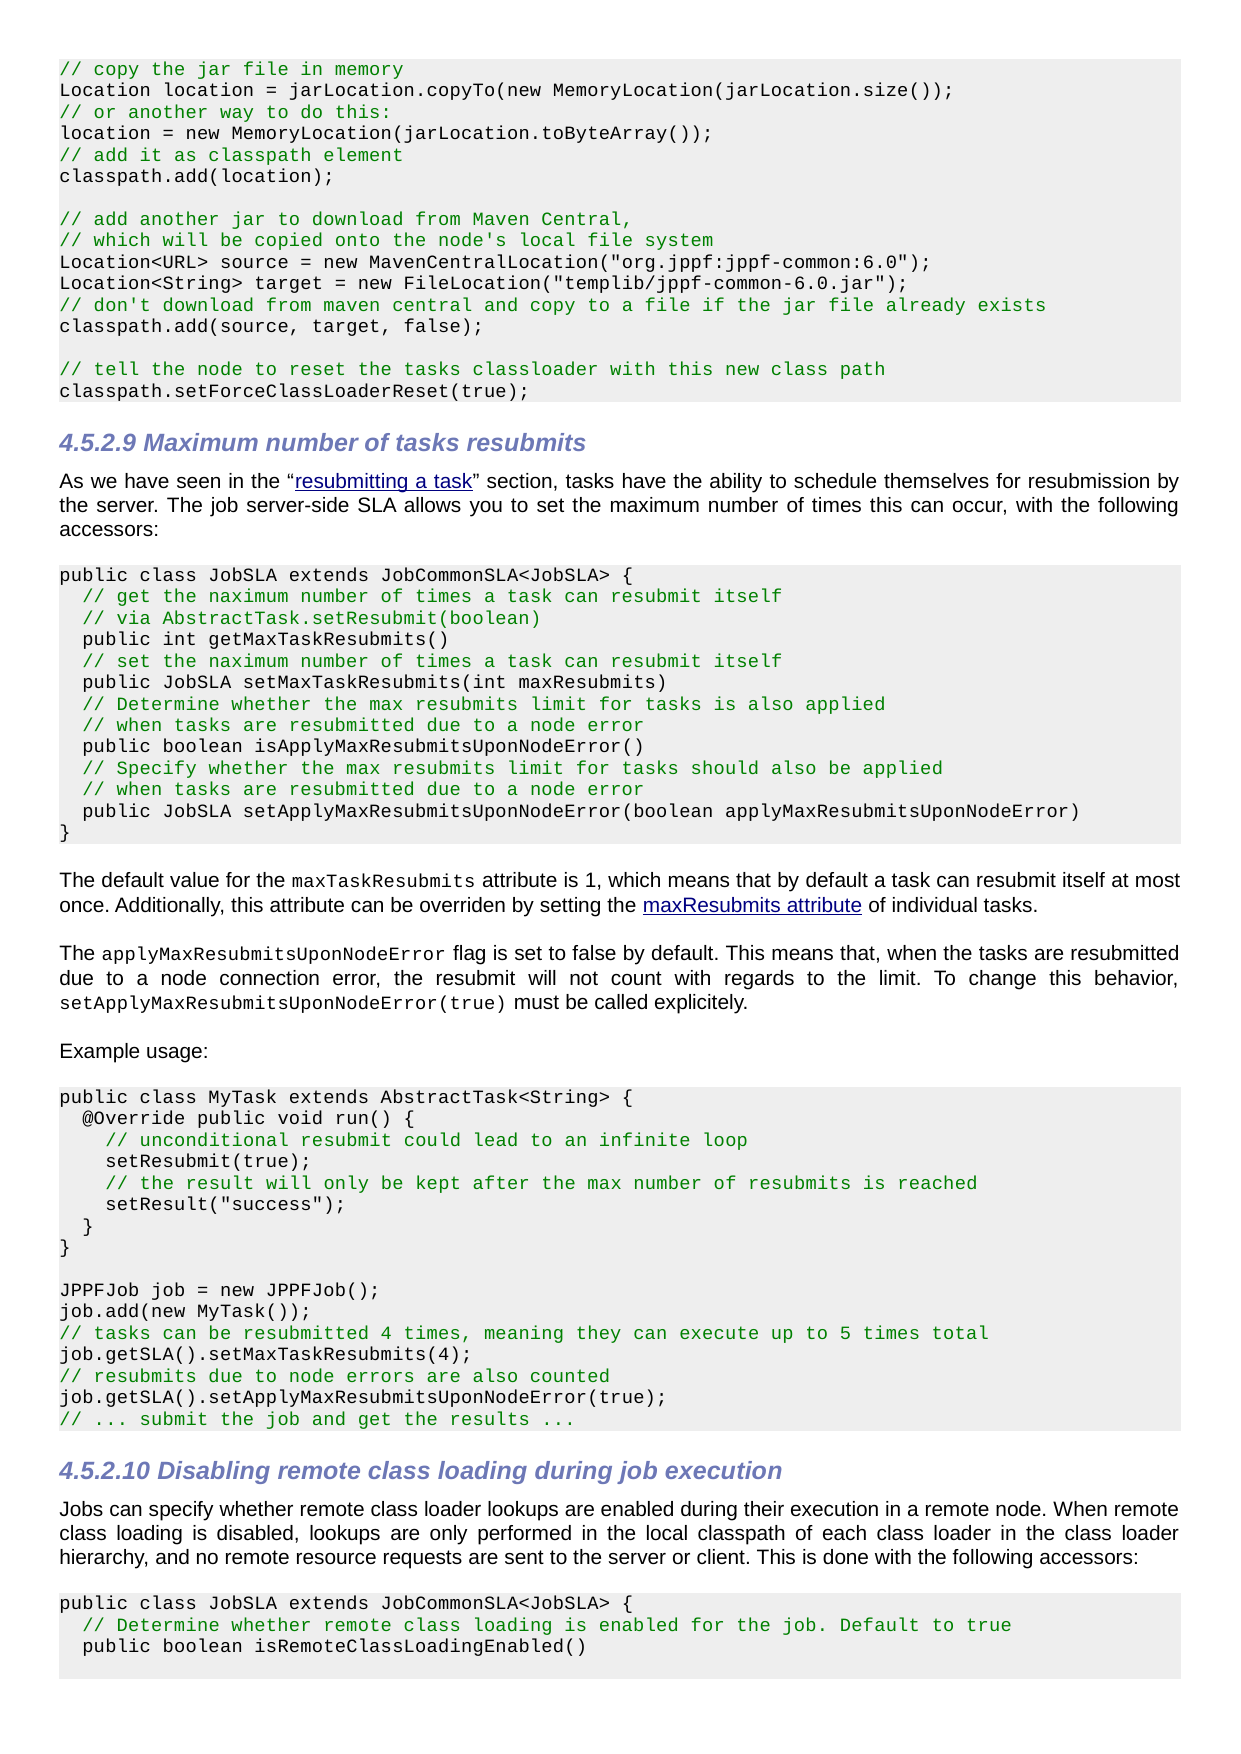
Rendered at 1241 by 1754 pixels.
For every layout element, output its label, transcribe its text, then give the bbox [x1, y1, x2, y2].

text Location<String> target = new FileLocation("templib/jppf-common-6.0.jar"); [59, 274, 1181, 295]
text // get the naximum number of times a task can resubmit itself [59, 587, 1181, 608]
text // when tasks are resubmitted due to a node error [59, 715, 1181, 737]
text public class JobSLA extends JobCommonSLA<JobSLA> { [59, 565, 1181, 587]
text job.getSLA().setApplyMaxResubmitsUponNodeError(true); [59, 1388, 1181, 1409]
text // ... submit the job and get the results ... [59, 1409, 1181, 1431]
text // the result will only be kept after the max number of resubmits is reached [59, 1173, 1181, 1194]
text // set the naximum number of times a task can resubmit itself [59, 651, 1181, 672]
text // or another way to do this: [59, 102, 1181, 123]
text As we have seen in the “resubmitting a task” section, tasks have the ability to schedule themselves for resubmission by the server. The job server-side SLA allows you to set the maximum number of times this can occur, with the following accessors: [59, 469, 1181, 541]
text // when tasks are resubmitted due to a node error [59, 780, 1181, 801]
text // tell the node to reset the tasks classloader with this new class path [59, 359, 1181, 381]
subtitle Disabling remote class loading during job execution [59, 1456, 1181, 1485]
text // add it as classpath element [59, 145, 1181, 166]
text JPPFJob job = new JPPFJob(); [59, 1280, 1181, 1302]
text Location location = jarLocation.copyTo(new MemoryLocation(jarLocation.size()); [59, 81, 1181, 102]
text @Override public void run() { [59, 1109, 1181, 1130]
text classpath.setForceClassLoaderReset(true); [59, 381, 1181, 402]
text public boolean isRemoteClassLoadingEnabled() [59, 1636, 1181, 1658]
text } [59, 823, 1181, 844]
text // copy the jar file in memory [59, 59, 1181, 81]
text } [59, 1216, 1181, 1237]
text public int getMaxTaskResubmits() [59, 629, 1181, 651]
text public JobSLA setMaxTaskResubmits(int maxResubmits) [59, 672, 1181, 694]
text // tasks can be resubmitted 4 times, meaning they can execute up to 5 times total [59, 1323, 1181, 1345]
text // unconditional resubmit could lead to an infinite loop [59, 1130, 1181, 1152]
text setResubmit(true); [59, 1152, 1181, 1173]
text // via AbstractTask.setResubmit(boolean) [59, 608, 1181, 629]
text The default value for the maxTaskResubmits attribute is 1, which means that by default a task can resubmit itself at most once. Additionally, this attribute can be overriden by setting the maxResubmits attribute of individual tasks. [59, 868, 1181, 917]
text location = new MemoryLocation(jarLocation.toByteArray()); [59, 123, 1181, 145]
text job.getSLA().setMaxTaskResubmits(4); [59, 1345, 1181, 1366]
text // don't download from maven central and copy to a file if the jar file already exists [59, 295, 1181, 317]
text classpath.add(location); [59, 166, 1181, 188]
text // which will be copied onto the node's local file system [59, 231, 1181, 252]
text Jobs can specify whether remote class loader lookups are enabled during their execution in a remote node. When remote class loading is disabled, lookups are only performed in the local classpath of each class loader in the class loader hierarchy, and no remote resource requests are sent to the server or client. This is done with the following accessors: [59, 1497, 1181, 1569]
text public class JobSLA extends JobCommonSLA<JobSLA> { [59, 1593, 1181, 1615]
text public class MyTask extends AbstractTask<String> { [59, 1087, 1181, 1109]
text // Determine whether remote class loading is enabled for the job. Default to true [59, 1615, 1181, 1636]
text setResult("success"); [59, 1194, 1181, 1216]
text // resubmits due to node errors are also counted [59, 1366, 1181, 1388]
text public JobSLA setApplyMaxResubmitsUponNodeError(boolean applyMaxResubmitsUponNodeError) [59, 801, 1181, 823]
text classpath.add(source, target, false); [59, 317, 1181, 338]
text // Specify whether the max resubmits limit for tasks should also be applied [59, 758, 1181, 780]
text The applyMaxResubmitsUponNodeError flag is set to false by default. This means that, when the tasks are resubmitted due to a node connection error, the resubmit will not count with regards to the limit. To change this behavior, setApplyMaxResubmitsUponNodeError(true) must be called explicitely. [59, 941, 1181, 1015]
text Location<URL> source = new MavenCentralLocation("org.jppf:jppf-common:6.0"); [59, 252, 1181, 274]
text job.add(new MyTask()); [59, 1302, 1181, 1323]
subtitle Maximum number of tasks resubmits [59, 427, 1181, 456]
text } [59, 1237, 1181, 1259]
text Example usage: [59, 1039, 1181, 1063]
text public boolean isApplyMaxResubmitsUponNodeError() [59, 737, 1181, 758]
text // add another jar to download from Maven Central, [59, 209, 1181, 231]
text // Determine whether the max resubmits limit for tasks is also applied [59, 694, 1181, 715]
